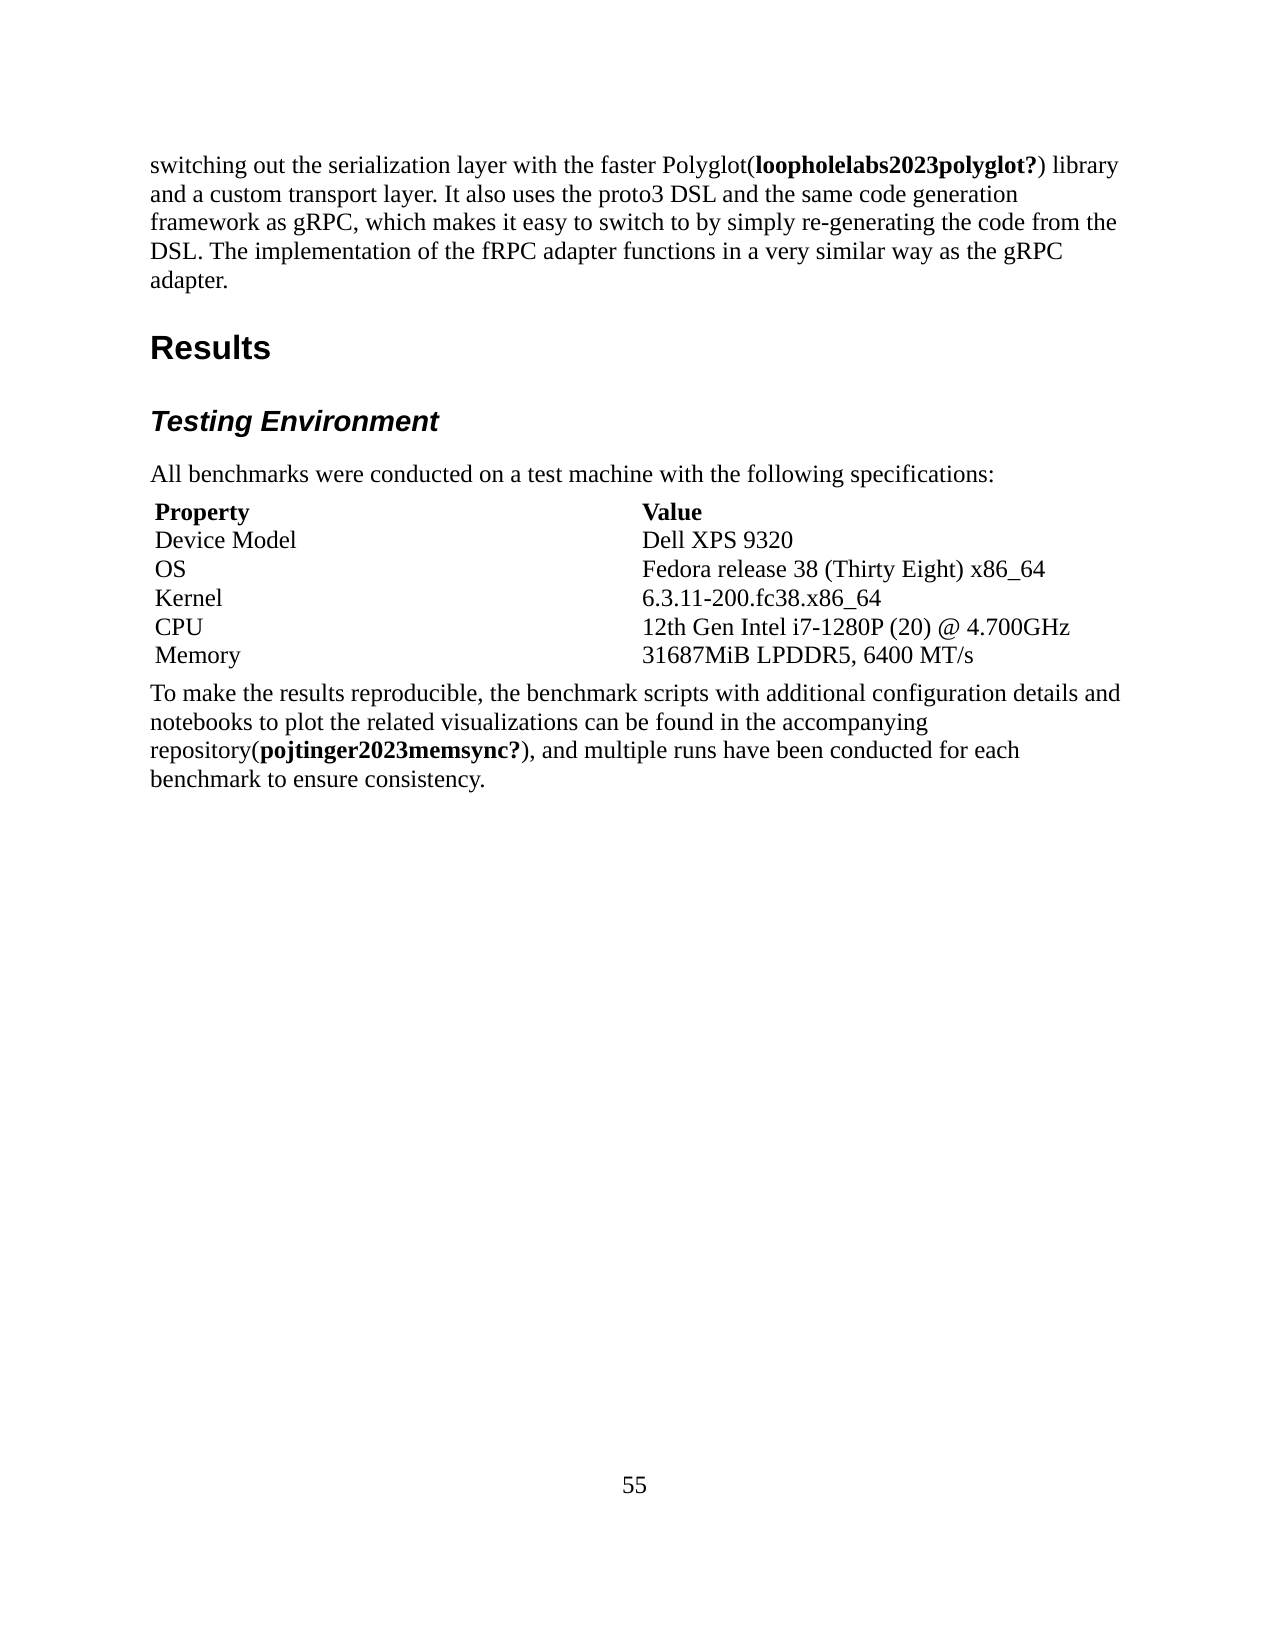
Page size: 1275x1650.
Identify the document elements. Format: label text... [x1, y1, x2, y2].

table_cell OS [150, 554, 637, 583]
table_cell Fedora release 38 (Thirty Eight) x86_64 [638, 554, 1125, 583]
text To make the results reproducible, the benchmark scripts with additional configuration details and notebooks to plot the related visualizations can be found in the accompanying repository(pojtinger2023memsync?), and multiple runs have been conducted for each benchmark to ensure consistency. [150, 678, 1125, 793]
table_cell Memory [150, 640, 637, 669]
text All benchmarks were conducted on a test machine with the following specifications: [150, 459, 1125, 488]
subtitle Results [150, 328, 1125, 366]
table_header Value [638, 497, 1125, 525]
subtitle Testing Environment [150, 404, 1125, 437]
table_cell 6.3.11-200.fc38.x86_64 [638, 583, 1125, 612]
table_cell CPU [150, 612, 637, 640]
table_header Property [150, 497, 637, 525]
table_cell 31687MiB LPDDR5, 6400 MT/s [638, 640, 1125, 669]
table_cell 12th Gen Intel i7-1280P (20) @ 4.700GHz [638, 612, 1125, 640]
table_cell Kernel [150, 583, 637, 612]
table_cell Dell XPS 9320 [638, 525, 1125, 554]
text switching out the serialization layer with the faster Polyglot(loopholelabs2023polyglot?) library and a custom transport layer. It also uses the proto3 DSL and the same code generation framework as gRPC, which makes it easy to switch to by simply re-generating the code from the DSL. The implementation of the fRPC adapter functions in a very similar way as the gRPC adapter. [150, 150, 1125, 294]
table_cell Device Model [150, 525, 637, 554]
